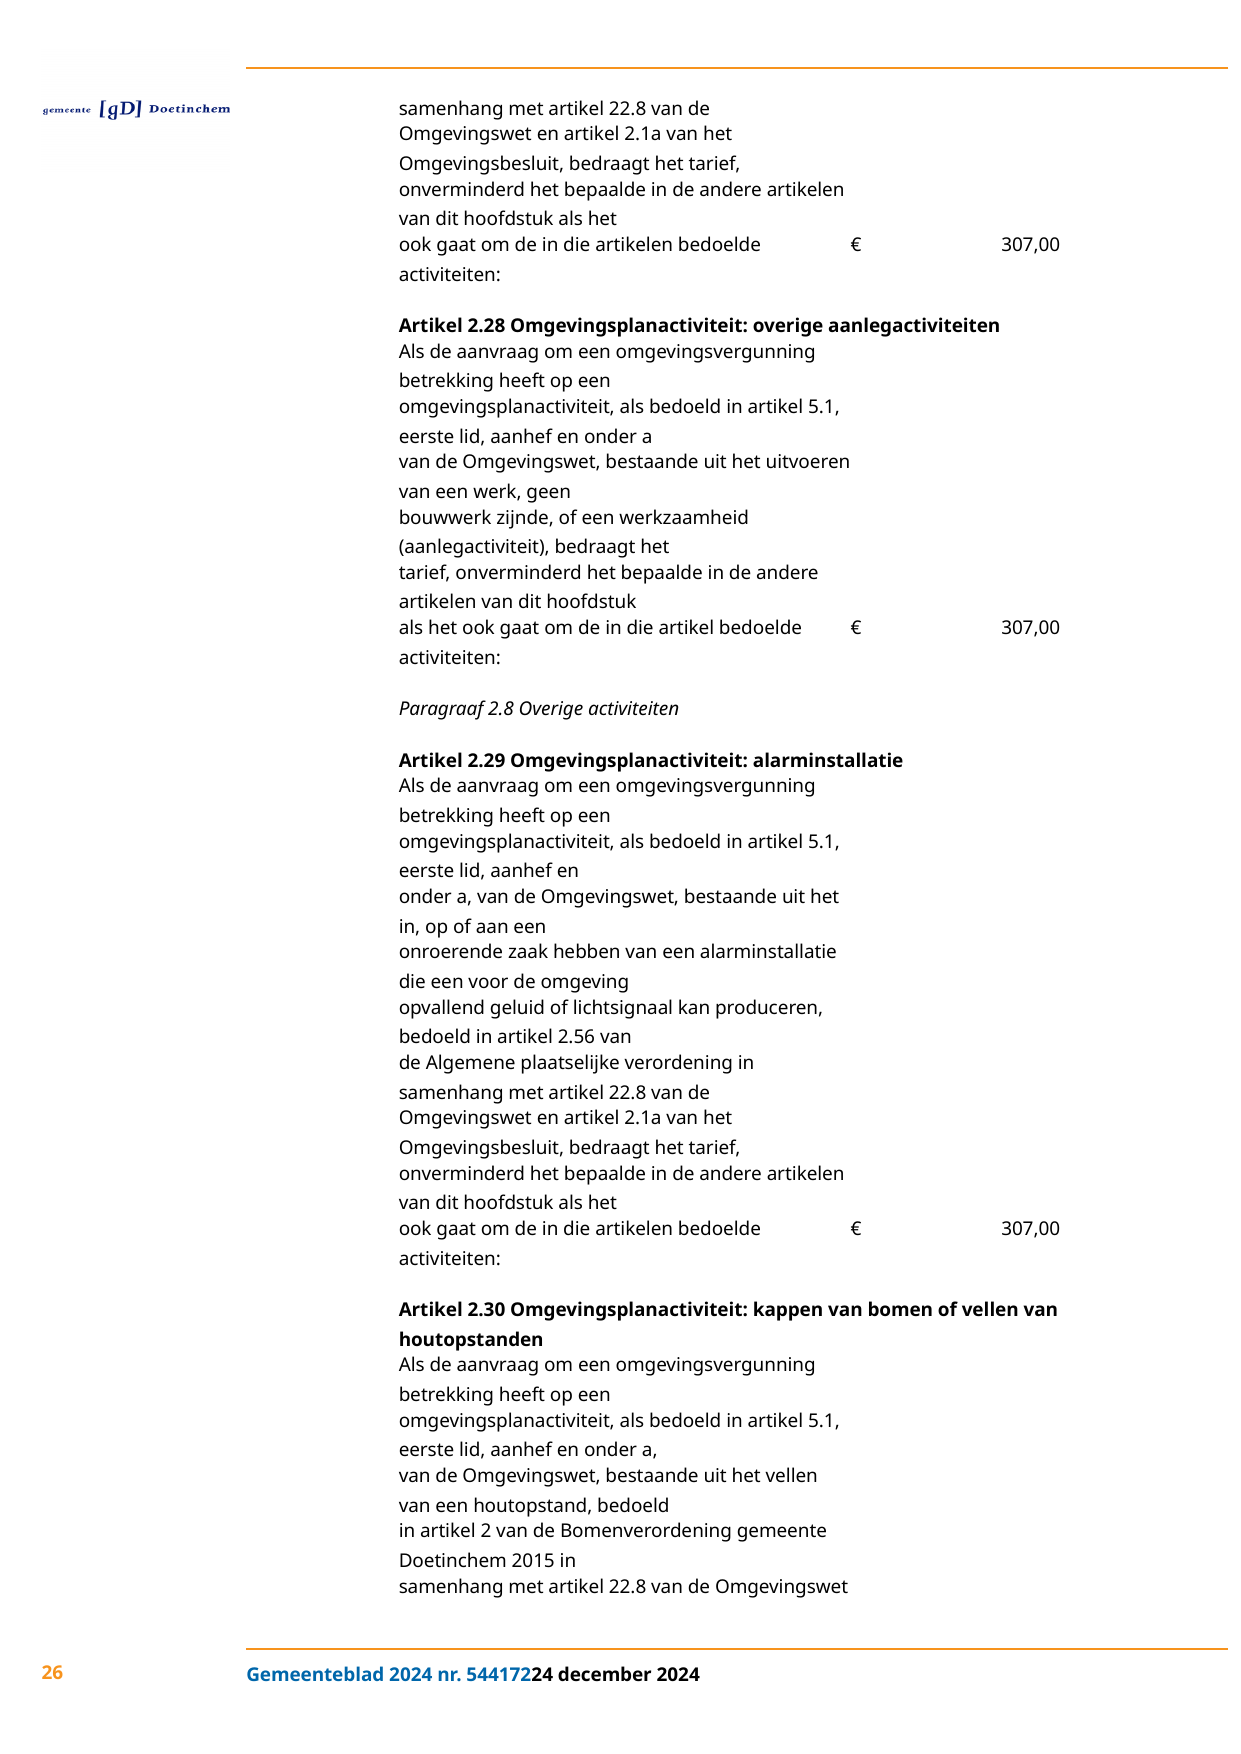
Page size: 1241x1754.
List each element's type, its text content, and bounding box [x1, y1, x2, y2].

table_cell ook gaat om de in die artikelen bedoelde activiteiten: [399, 1215, 850, 1271]
table_cell Artikel 2.28 Omgevingsplanactiviteit: overige aanlegactiviteiten [399, 312, 1152, 338]
table_cell € [850, 231, 1001, 286]
table_cell [248, 559, 398, 614]
table_cell [399, 721, 1152, 747]
table_cell [248, 883, 398, 939]
table_cell [248, 1352, 398, 1407]
table_cell [850, 1518, 1001, 1573]
table_cell [1001, 1573, 1152, 1598]
table_cell [248, 312, 398, 338]
table_cell [248, 939, 398, 994]
table_cell [248, 449, 398, 504]
table_cell [399, 670, 1152, 696]
table_cell [850, 1573, 1001, 1598]
table_cell [248, 393, 398, 448]
table_cell Omgevingswet en artikel 2.1a van het Omgevingsbesluit, bedraagt het tarief, [399, 1105, 850, 1160]
table_cell [248, 176, 398, 231]
table_cell [850, 1160, 1001, 1215]
table_cell [248, 1105, 398, 1160]
table_cell 307,00 [1001, 1215, 1152, 1271]
table_cell [1001, 1462, 1152, 1517]
table_cell [850, 338, 1001, 393]
table_cell € [850, 1215, 1001, 1271]
table_cell € [850, 615, 1001, 670]
picture [41, 47, 231, 172]
table_cell [248, 231, 398, 286]
table_cell onverminderd het bepaalde in de andere artikelen van dit hoofdstuk als het [399, 176, 850, 231]
table_cell [1001, 338, 1152, 393]
table_cell [1001, 883, 1152, 939]
table_cell [248, 121, 398, 176]
table_cell [248, 1573, 398, 1598]
table_cell van de Omgevingswet, bestaande uit het vellen van een houtopstand, bedoeld [399, 1462, 850, 1517]
table_cell Artikel 2.30 Omgevingsplanactiviteit: kappen van bomen of vellen van houtopstanden [399, 1296, 1152, 1352]
table_cell [248, 670, 398, 696]
table_cell [399, 1271, 1152, 1296]
table_cell [1001, 1160, 1152, 1215]
table_cell [850, 1105, 1001, 1160]
table_cell [248, 286, 398, 312]
table_cell van de Omgevingswet, bestaande uit het uitvoeren van een werk, geen [399, 449, 850, 504]
table_cell [1001, 1352, 1152, 1407]
table_cell [1001, 773, 1152, 828]
table_cell in artikel 2 van de Bomenverordening gemeente Doetinchem 2015 in [399, 1518, 850, 1573]
table_cell [248, 338, 398, 393]
table_cell [1001, 1518, 1152, 1573]
table_cell [248, 95, 398, 121]
table_cell [248, 721, 398, 747]
table_cell [850, 176, 1001, 231]
table_cell [1001, 1407, 1152, 1462]
table_cell [248, 773, 398, 828]
table_cell [850, 773, 1001, 828]
table_cell [850, 449, 1001, 504]
table_cell samenhang met artikel 22.8 van de Omgevingswet [399, 1573, 850, 1598]
table_cell de Algemene plaatselijke verordening in samenhang met artikel 22.8 van de [399, 1049, 850, 1104]
table_cell omgevingsplanactiviteit, als bedoeld in artikel 5.1, eerste lid, aanhef en onder a, [399, 1407, 850, 1462]
table_cell Als de aanvraag om een omgevingsvergunning betrekking heeft op een [399, 338, 850, 393]
table_cell onroerende zaak hebben van een alarminstallatie die een voor de omgeving [399, 939, 850, 994]
table_cell samenhang met artikel 22.8 van de [399, 95, 850, 121]
table_cell [248, 1462, 398, 1517]
table_cell [248, 1215, 398, 1271]
table_cell [850, 939, 1001, 994]
table_cell omgevingsplanactiviteit, als bedoeld in artikel 5.1, eerste lid, aanhef en [399, 828, 850, 883]
table_cell [1001, 176, 1152, 231]
table_cell 307,00 [1001, 615, 1152, 670]
table_cell [248, 504, 398, 559]
table_cell als het ook gaat om de in die artikel bedoelde activiteiten: [399, 615, 850, 670]
table_cell Omgevingswet en artikel 2.1a van het Omgevingsbesluit, bedraagt het tarief, [399, 121, 850, 176]
table_cell [850, 1407, 1001, 1462]
table_cell [248, 696, 398, 721]
table_cell [1001, 393, 1152, 448]
table_cell [248, 1160, 398, 1215]
table_cell Artikel 2.29 Omgevingsplanactiviteit: alarminstallatie [399, 747, 1152, 773]
table_cell [248, 747, 398, 773]
table_cell Als de aanvraag om een omgevingsvergunning betrekking heeft op een [399, 1352, 850, 1407]
table_cell [248, 1407, 398, 1462]
table_cell [850, 559, 1001, 614]
table_cell [1001, 994, 1152, 1049]
table_cell [1001, 1049, 1152, 1104]
table_cell onder a, van de Omgevingswet, bestaande uit het in, op of aan een [399, 883, 850, 939]
table_cell [850, 1049, 1001, 1104]
table_cell opvallend geluid of lichtsignaal kan produceren, bedoeld in artikel 2.56 van [399, 994, 850, 1049]
table_cell Als de aanvraag om een omgevingsvergunning betrekking heeft op een [399, 773, 850, 828]
table_cell [248, 994, 398, 1049]
table_cell [850, 1352, 1001, 1407]
table_cell [850, 393, 1001, 448]
table_cell [1001, 939, 1152, 994]
table_cell [399, 286, 1152, 312]
table_cell omgevingsplanactiviteit, als bedoeld in artikel 5.1, eerste lid, aanhef en onder a [399, 393, 850, 448]
table_cell [248, 615, 398, 670]
table_cell [850, 828, 1001, 883]
table_cell [850, 95, 1001, 121]
table_cell [248, 1296, 398, 1352]
table_cell [1001, 559, 1152, 614]
table_cell [850, 121, 1001, 176]
table_cell ook gaat om de in die artikelen bedoelde activiteiten: [399, 231, 850, 286]
table_cell [1001, 504, 1152, 559]
table_cell tarief, onverminderd het bepaalde in de andere artikelen van dit hoofdstuk [399, 559, 850, 614]
table_cell bouwwerk zijnde, of een werkzaamheid (aanlegactiviteit), bedraagt het [399, 504, 850, 559]
table_cell [1001, 1105, 1152, 1160]
table_cell [248, 1518, 398, 1573]
table_cell [1001, 449, 1152, 504]
table_cell [1001, 828, 1152, 883]
table_cell [248, 828, 398, 883]
table_cell [850, 994, 1001, 1049]
table_cell onverminderd het bepaalde in de andere artikelen van dit hoofdstuk als het [399, 1160, 850, 1215]
table_cell Paragraaf 2.8 Overige activiteiten [399, 696, 1152, 721]
table_cell 307,00 [1001, 231, 1152, 286]
table_cell [1001, 121, 1152, 176]
table_cell [248, 1049, 398, 1104]
table_cell [850, 883, 1001, 939]
table_cell [850, 504, 1001, 559]
table_cell [1001, 95, 1152, 121]
table_cell [248, 1271, 398, 1296]
table_cell [850, 1462, 1001, 1517]
